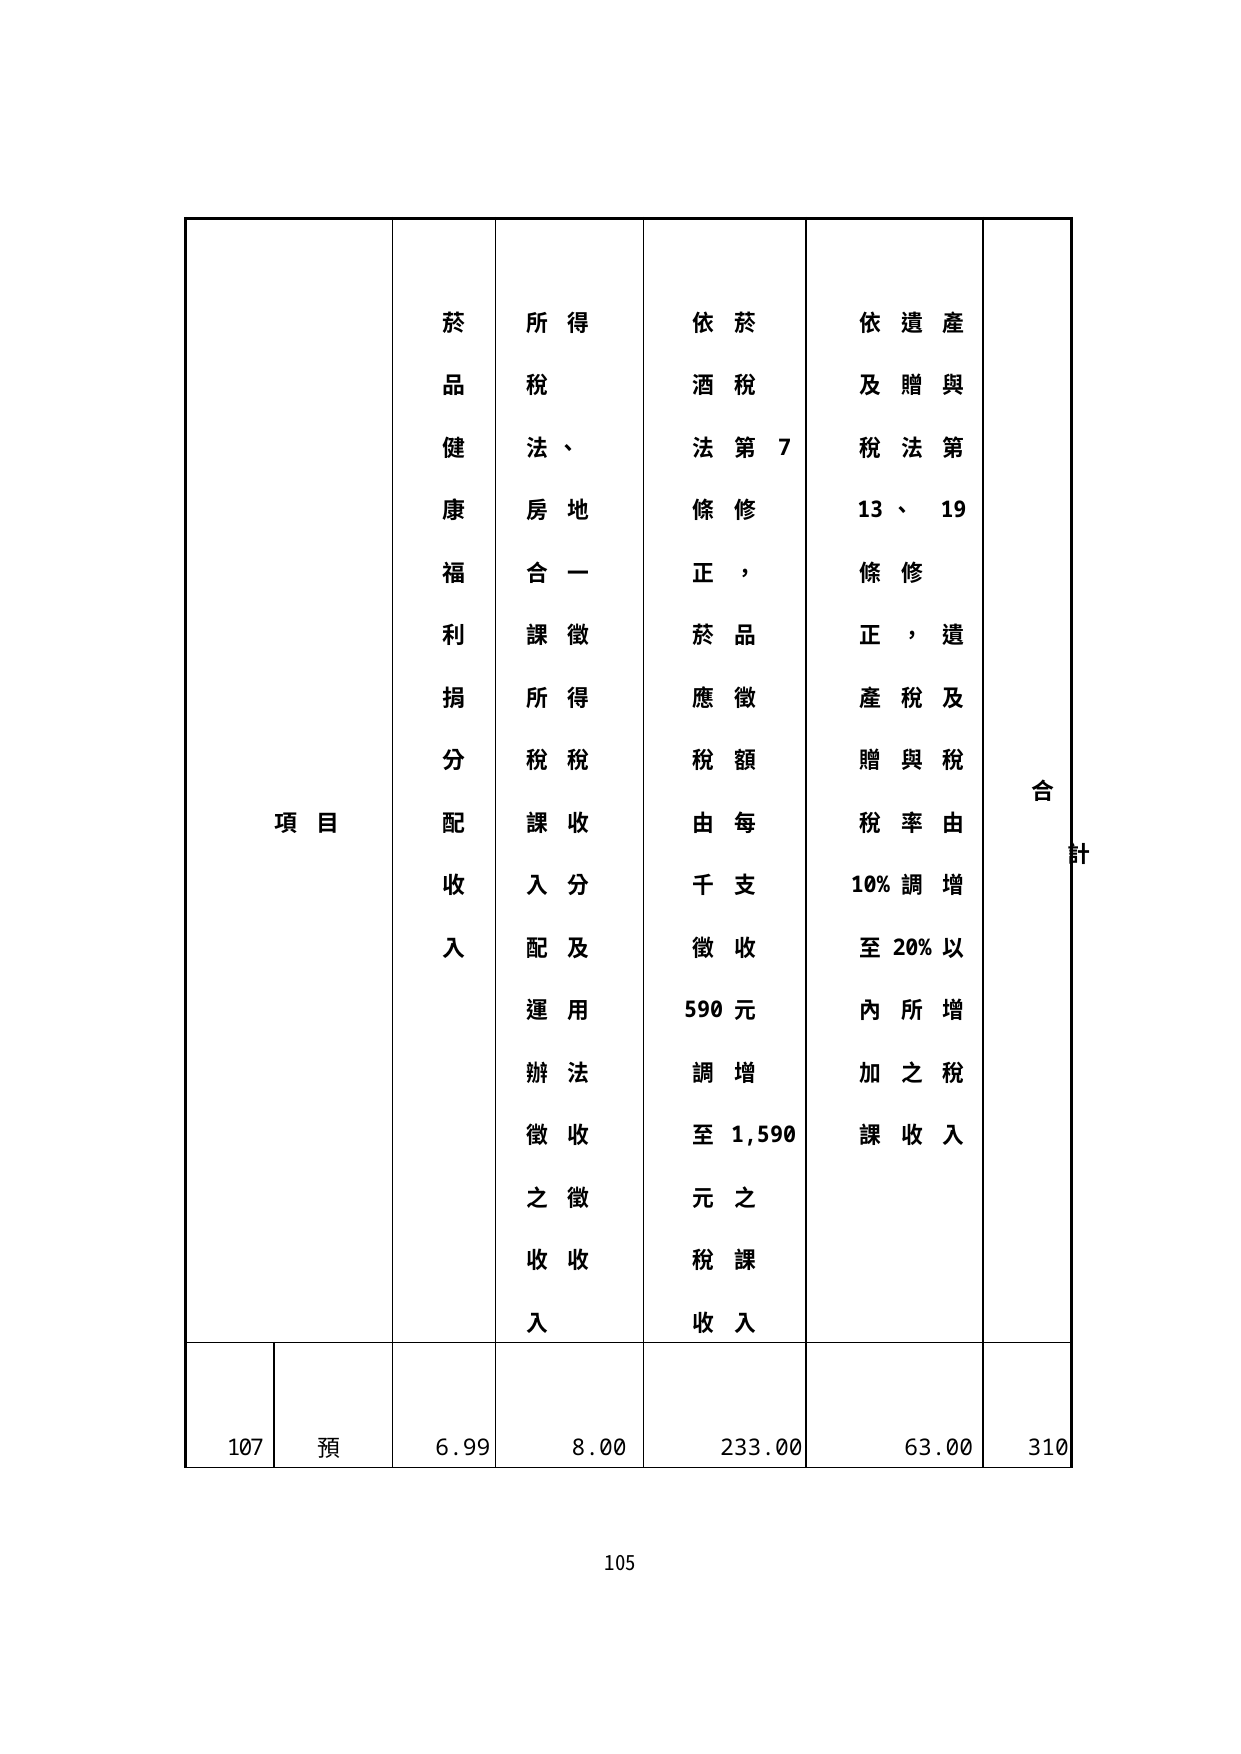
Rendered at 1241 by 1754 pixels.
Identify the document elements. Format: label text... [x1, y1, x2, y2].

table_header 合計 [984, 220, 1070, 1342]
table_header 依菸酒稅法第7條修正，菸品應徵稅額由每千支徵收590元調增至1,590元之稅課收入 [644, 220, 805, 1342]
table_cell 233.00 [644, 1343, 805, 1467]
table_header 所得稅法、房地合一課徵所得稅稅課收入分配及運用辦法徵收之徵收收入 [496, 220, 643, 1342]
table_header 菸品健康福利捐分配收入 [393, 220, 495, 1342]
table_cell 預算數 [275, 1343, 392, 1467]
table_cell 6.99 [393, 1343, 495, 1467]
table_header 依遺產及贈與稅法第13、19條修正，遺產稅及贈與稅稅率由10%調增至20%以內所增加之稅課收入 [807, 220, 982, 1342]
table_cell 63.00 [807, 1343, 982, 1467]
table_cell 107年度 [187, 1343, 273, 1467]
table_cell 310 [984, 1343, 1070, 1467]
table_header 項目 [187, 220, 392, 1342]
table_cell 8.00 [496, 1343, 643, 1467]
